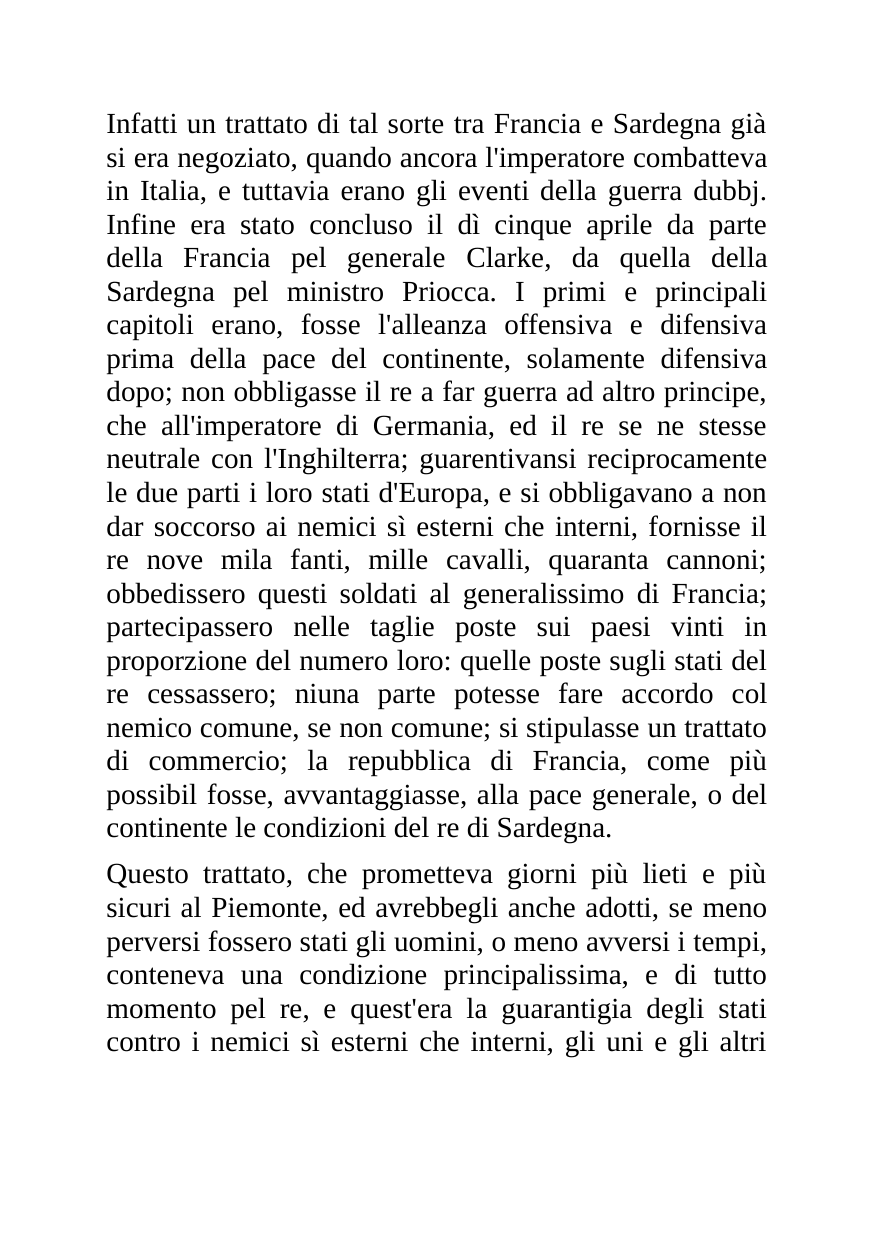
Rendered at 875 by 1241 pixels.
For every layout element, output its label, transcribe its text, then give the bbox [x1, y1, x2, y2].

text Infatti un trattato di tal sorte tra Francia e Sardegna già si era negoziato, quando ancora l'imperatore combatteva in Italia, e tuttavia erano gli eventi della guerra dubbj. Infine era stato concluso il dì cinque aprile da parte della Francia pel generale Clarke, da quella della Sardegna pel ministro Priocca. I primi e principali capitoli erano, fosse l'alleanza offensiva e difensiva prima della pace del continente, solamente difensiva dopo; non obbligasse il re a far guerra ad altro principe, che all'imperatore di Germania, ed il re se ne stesse neutrale con l'Inghilterra; guarentivansi reciprocamente le due parti i loro stati d'Europa, e si obbligavano a non dar soccorso ai nemici sì esterni che interni, fornisse il re nove mila fanti, mille cavalli, quaranta cannoni; obbedissero questi soldati al generalissimo di Francia; partecipassero nelle taglie poste sui paesi vinti in proporzione del numero loro: quelle poste sugli stati del re cessassero; niuna parte potesse fare accordo col nemico comune, se non comune; si stipulasse un trattato di commercio; la repubblica di Francia, come più possibil fosse, avvantaggiasse, alla pace generale, o del continente le condizioni del re di Sardegna. [106, 106, 768, 844]
text Questo trattato, che prometteva giorni più lieti e più sicuri al Piemonte, ed avrebbegli anche adotti, se meno perversi fossero stati gli uomini, o meno avversi i tempi, conteneva una condizione principalissima, e di tutto momento pel re, e quest'era la guarantigia degli stati contro i nemici sì esterni che interni, gli uni e gli altri [106, 857, 768, 1058]
